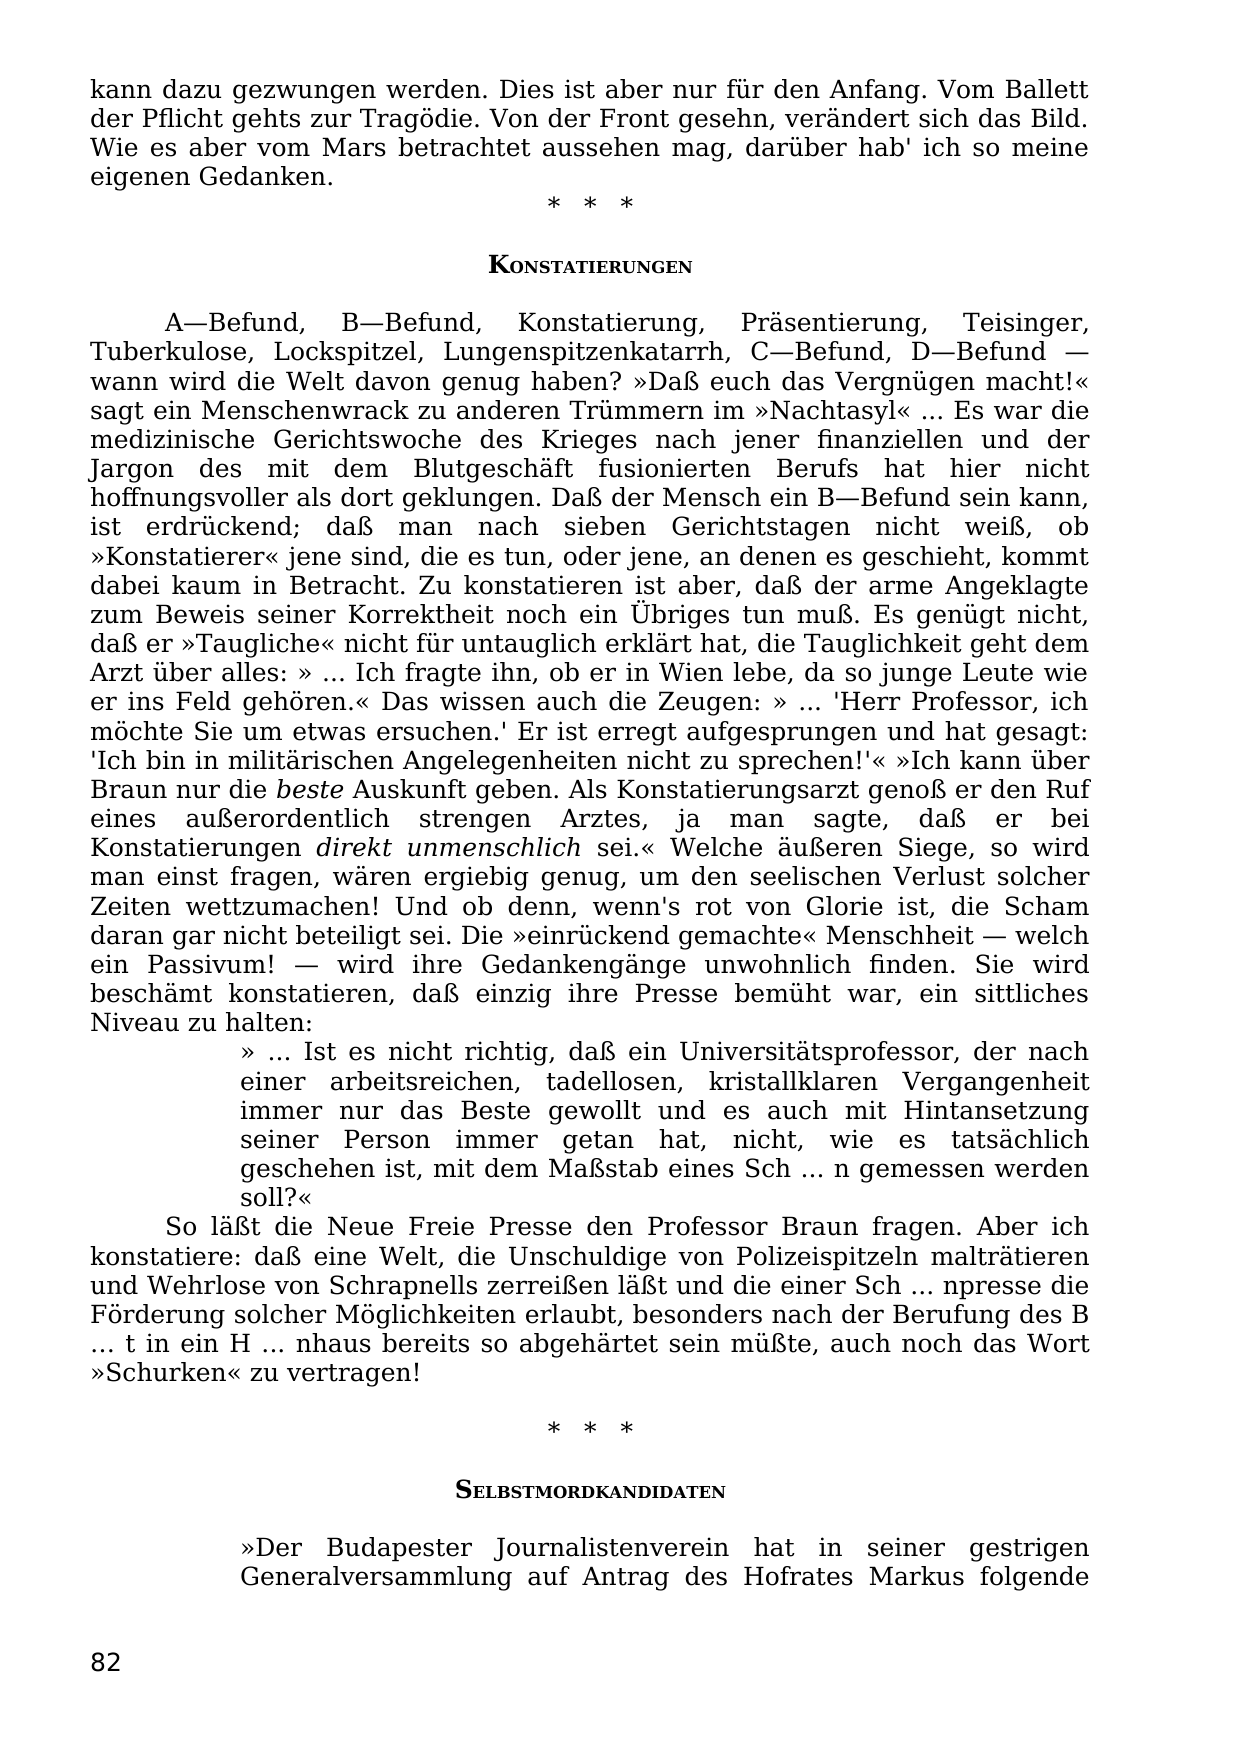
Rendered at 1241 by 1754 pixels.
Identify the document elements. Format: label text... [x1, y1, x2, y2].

text * * * [90, 1417, 1091, 1446]
text Selbstmordkandidaten [90, 1446, 1091, 1504]
text »Der Budapester Journalistenverein hat in seiner gestrigen Generalversammlung auf Antrag des Hofrates Markus folgende [240, 1533, 1091, 1592]
text kann dazu gezwungen werden. Dies ist aber nur für den Anfang. Vom Ballett der Pflicht gehts zur Tragödie. Von der Front gesehn, verändert sich das Bild. Wie es aber vom Mars betrachtet aussehen mag, darüber hab' ich so meine eigenen Gedanken. [90, 75, 1091, 192]
text Konstatierungen [90, 221, 1091, 279]
text » ... Ist es nicht richtig, daß ein Universitätsprofessor, der nach einer arbeitsreichen, tadellosen, kristallklaren Vergangenheit immer nur das Beste gewollt und es auch mit Hintansetzung seiner Person immer getan hat, nicht, wie es tatsächlich geschehen ist, mit dem Maßstab eines Sch ... n gemessen werden soll?« [240, 1037, 1091, 1212]
text A—Befund, B—Befund, Konstatierung, Präsentierung, Teisinger, Tuberkulose, Lockspitzel, Lungenspitzenkatarrh, C—Befund, D—Befund — wann wird die Welt davon genug haben? »Daß euch das Vergnügen macht!« sagt ein Menschenwrack zu anderen Trümmern im »Nachtasyl« ... Es war die medizinische Gerichtswoche des Krieges nach jener finanziellen und der Jargon des mit dem Blutgeschäft fusionierten Berufs hat hier nicht hoffnungsvoller als dort geklungen. Daß der Mensch ein B—Befund sein kann, ist erdrückend; daß man nach sieben Gerichtstagen nicht weiß, ob »Konstatierer« jene sind, die es tun, oder jene, an denen es geschieht, kommt dabei kaum in Betracht. Zu konstatieren ist aber, daß der arme Angeklagte zum Beweis seiner Korrektheit noch ein Übriges tun muß. Es genügt nicht, daß er »Taugliche« nicht für untauglich erklärt hat, die Tauglichkeit geht dem Arzt über alles: » ... Ich fragte ihn, ob er in Wien lebe, da so junge Leute wie er ins Feld gehören.« Das wissen auch die Zeugen: » ... 'Herr Professor, ich möchte Sie um etwas ersuchen.' Er ist erregt aufgesprungen und hat gesagt: 'Ich bin in militärischen Angelegenheiten nicht zu sprechen!'« »Ich kann über Braun nur die beste Auskunft geben. Als Konstatierungsarzt genoß er den Ruf eines außerordentlich strengen Arztes, ja man sagte, daß er bei Konstatierungen direkt unmenschlich sei.« Welche äußeren Siege, so wird man einst fragen, wären ergiebig genug, um den seelischen Verlust solcher Zeiten wettzumachen! Und ob denn, wenn's rot von Glorie ist, die Scham daran gar nicht beteiligt sei. Die »einrückend gemachte« Menschheit — welch ein Passivum! — wird ihre Gedankengänge unwohnlich finden. Sie wird beschämt konstatieren, daß einzig ihre Presse bemüht war, ein sittliches Niveau zu halten: [90, 308, 1091, 1037]
text So läßt die Neue Freie Presse den Professor Braun fragen. Aber ich konstatiere: daß eine Welt, die Unschuldige von Polizeispitzeln malträtieren und Wehrlose von Schrapnells zerreißen läßt und die einer Sch ... npresse die Förderung solcher Möglichkeiten erlaubt, besonders nach der Berufung des B … t in ein H ... nhaus bereits so abgehärtet sein müßte, auch noch das Wort »Schurken« zu vertragen! [90, 1212, 1091, 1387]
text * * * [90, 192, 1091, 221]
